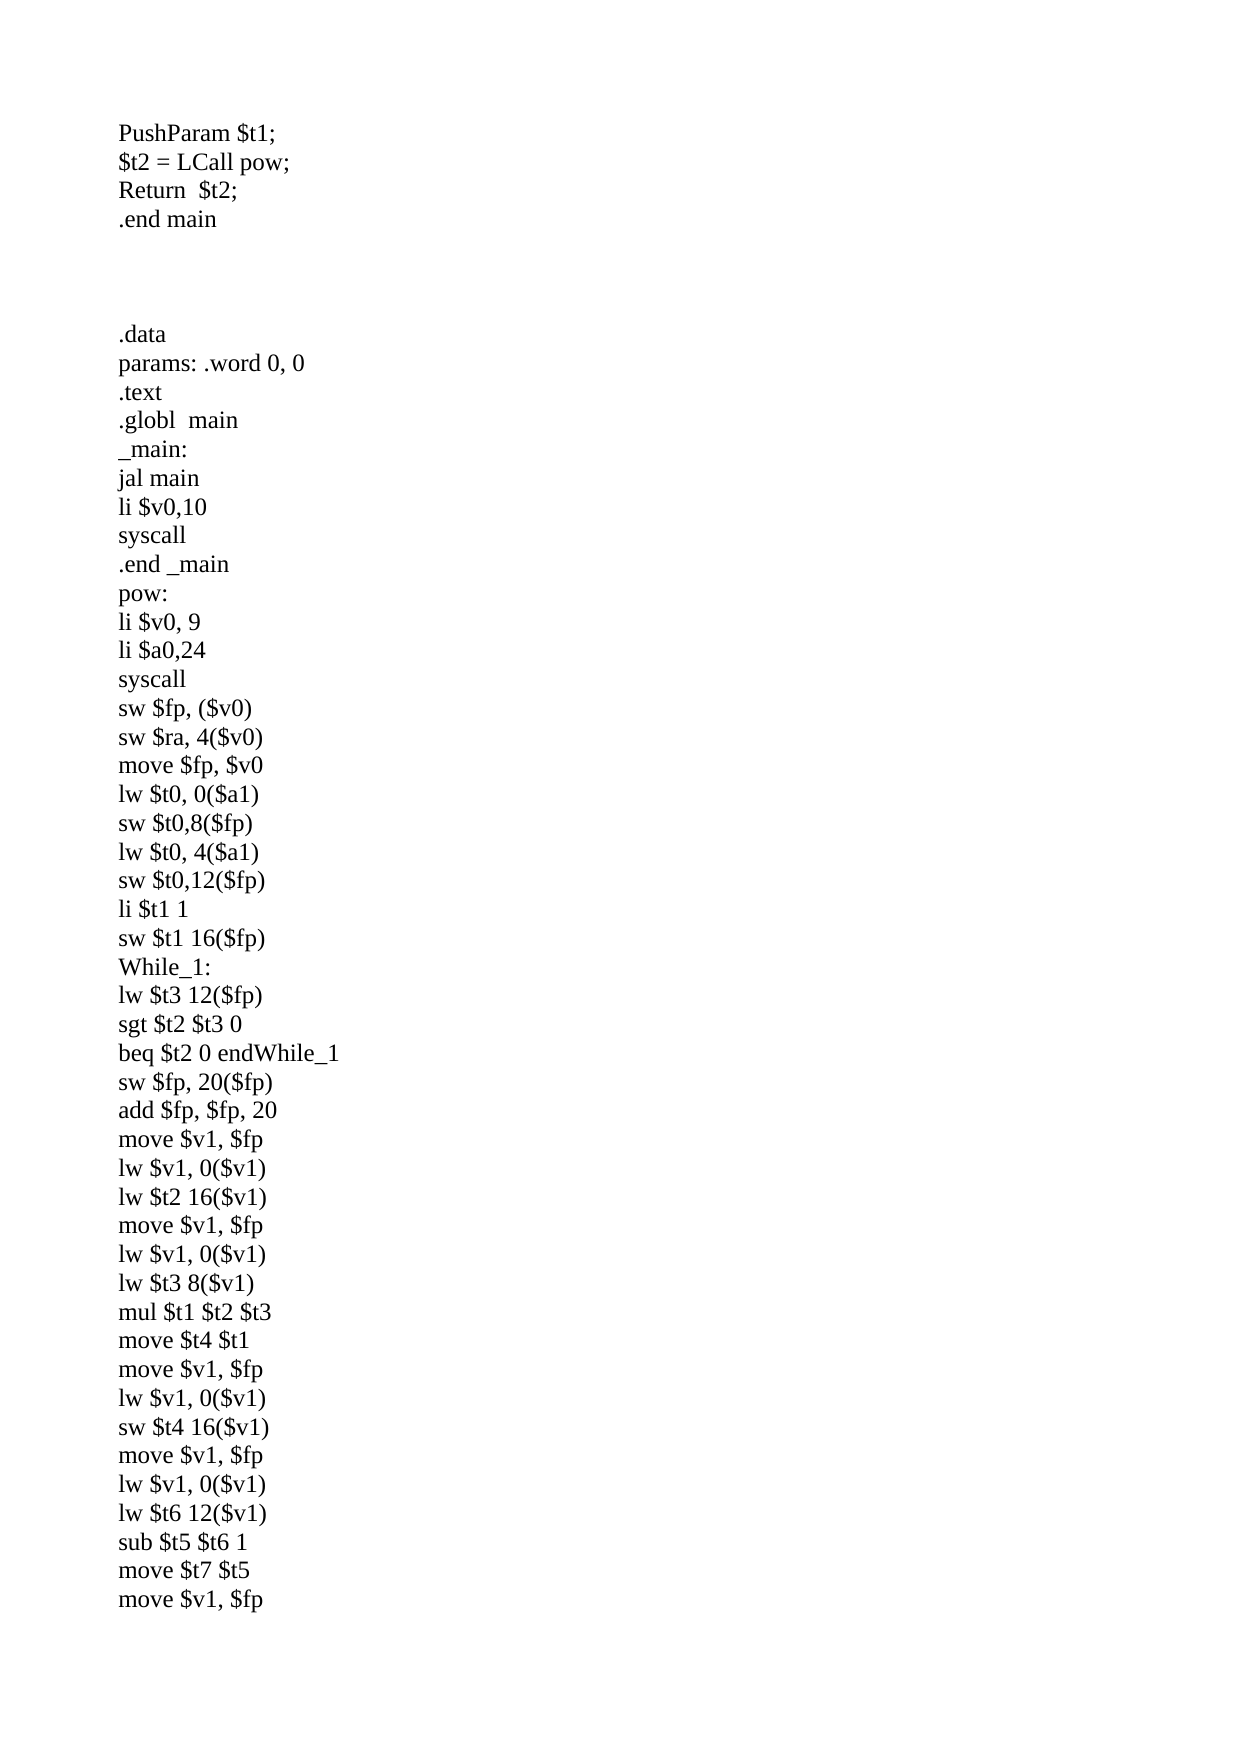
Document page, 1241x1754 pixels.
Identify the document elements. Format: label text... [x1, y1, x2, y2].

text sw $ra, 4($v0) [118, 722, 1122, 751]
text sub $t5 $t6 1 [118, 1527, 1122, 1556]
text jal main [118, 463, 1122, 492]
text move $fp, $v0 [118, 751, 1122, 779]
text While_1: [118, 952, 1122, 981]
text pow: [118, 578, 1122, 607]
text beq $t2 0 endWhile_1 [118, 1038, 1122, 1067]
text move $v1, $fp [118, 1354, 1122, 1383]
text .end main [118, 204, 1122, 233]
text lw $v1, 0($v1) [118, 1469, 1122, 1498]
text li $a0,24 [118, 636, 1122, 664]
text lw $v1, 0($v1) [118, 1153, 1122, 1182]
text lw $t0, 4($a1) [118, 837, 1122, 866]
text move $t4 $t1 [118, 1326, 1122, 1354]
text PushParam $t1; [118, 118, 1122, 147]
text params: .word 0, 0 [118, 348, 1122, 377]
text move $v1, $fp [118, 1441, 1122, 1469]
text add $fp, $fp, 20 [118, 1096, 1122, 1124]
text li $v0, 9 [118, 607, 1122, 636]
text _main: [118, 434, 1122, 463]
text sw $t4 16($v1) [118, 1412, 1122, 1441]
text lw $t3 8($v1) [118, 1268, 1122, 1297]
text li $v0,10 [118, 492, 1122, 521]
text move $t7 $t5 [118, 1556, 1122, 1584]
text lw $t2 16($v1) [118, 1182, 1122, 1211]
text move $v1, $fp [118, 1584, 1122, 1613]
text sw $t1 16($fp) [118, 923, 1122, 952]
text lw $t6 12($v1) [118, 1498, 1122, 1527]
text syscall [118, 521, 1122, 549]
text lw $t0, 0($a1) [118, 779, 1122, 808]
text .globl main [118, 406, 1122, 434]
text .text [118, 377, 1122, 406]
text lw $t3 12($fp) [118, 981, 1122, 1009]
text li $t1 1 [118, 894, 1122, 923]
text $t2 = LCall pow; [118, 147, 1122, 176]
text .data [118, 319, 1122, 348]
text Return $t2; [118, 176, 1122, 204]
text .end _main [118, 549, 1122, 578]
text sw $fp, 20($fp) [118, 1067, 1122, 1096]
text lw $v1, 0($v1) [118, 1239, 1122, 1268]
text syscall [118, 664, 1122, 693]
text lw $v1, 0($v1) [118, 1383, 1122, 1412]
text sw $t0,12($fp) [118, 866, 1122, 894]
text move $v1, $fp [118, 1211, 1122, 1239]
text sgt $t2 $t3 0 [118, 1009, 1122, 1038]
text move $v1, $fp [118, 1124, 1122, 1153]
text sw $fp, ($v0) [118, 693, 1122, 722]
text sw $t0,8($fp) [118, 808, 1122, 837]
text mul $t1 $t2 $t3 [118, 1297, 1122, 1326]
